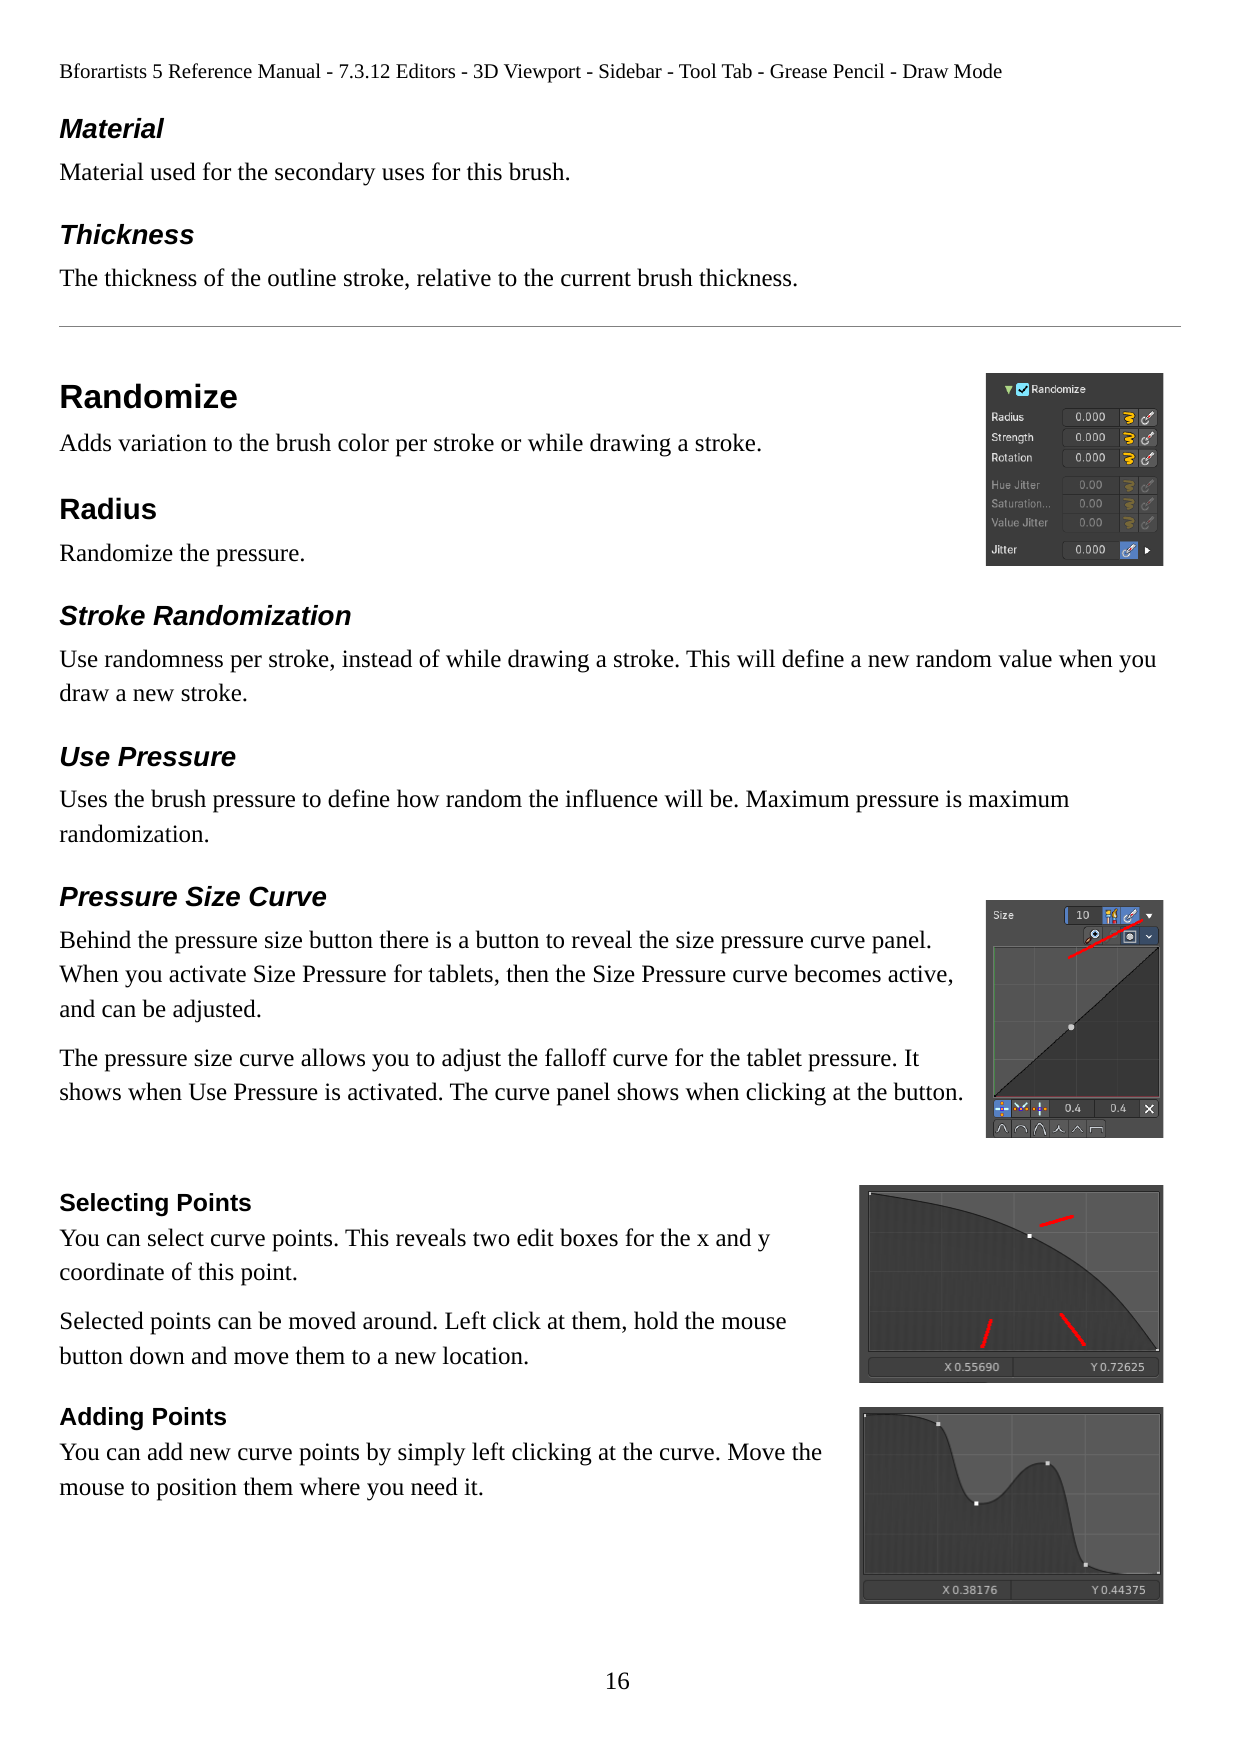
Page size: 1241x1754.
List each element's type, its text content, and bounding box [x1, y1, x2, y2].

text Randomize the pressure. [59, 538, 1181, 567]
text The thickness of the outline stroke, relative to the current brush thickness. [59, 263, 1181, 292]
picture [859, 1407, 1164, 1604]
subtitle Thickness [59, 218, 1181, 250]
subtitle Stroke Randomization [59, 599, 1181, 631]
text Use randomness per stroke, instead of while drawing a stroke. This will define a new random value when you draw a new stroke. [59, 644, 1181, 707]
subtitle Selecting Points [59, 1188, 859, 1216]
text Material used for the secondary uses for this brush. [59, 157, 1181, 186]
picture [985, 900, 1164, 1138]
subtitle Pressure Size Curve [59, 880, 1181, 912]
subtitle [1164, 492, 1181, 526]
text Adds variation to the brush color per stroke or while drawing a stroke. [59, 428, 985, 457]
text You can add new curve points by simply left clicking at the curve. Move the mouse to position them where you need it. [59, 1437, 859, 1500]
picture [985, 373, 1164, 566]
picture [859, 1185, 1164, 1383]
subtitle Material [59, 113, 1181, 144]
subtitle Use Pressure [59, 740, 1181, 772]
subtitle Randomize [59, 377, 985, 416]
text Behind the pressure size button there is a button to reveal the size pressure curve panel. When you activate Size Pressure for tablets, then the Size Pressure curve becomes active, and can be adjusted. [59, 925, 985, 1022]
subtitle Radius [59, 492, 985, 526]
text The pressure size curve allows you to adjust the falloff curve for the tablet pressure. It shows when Use Pressure is activated. The curve panel shows when clicking at the button. [59, 1043, 985, 1106]
text Selected points can be moved around. Left click at them, hold the mouse button down and move them to a new location. [59, 1306, 859, 1369]
subtitle [1164, 377, 1181, 416]
text You can select curve points. This reveals two edit boxes for the x and y coordinate of this point. [59, 1223, 859, 1286]
text Uses the brush pressure to define how random the influence will be. Maximum pressure is maximum randomization. [59, 784, 1181, 848]
subtitle [1164, 1188, 1181, 1216]
subtitle Adding Points [59, 1402, 1181, 1431]
